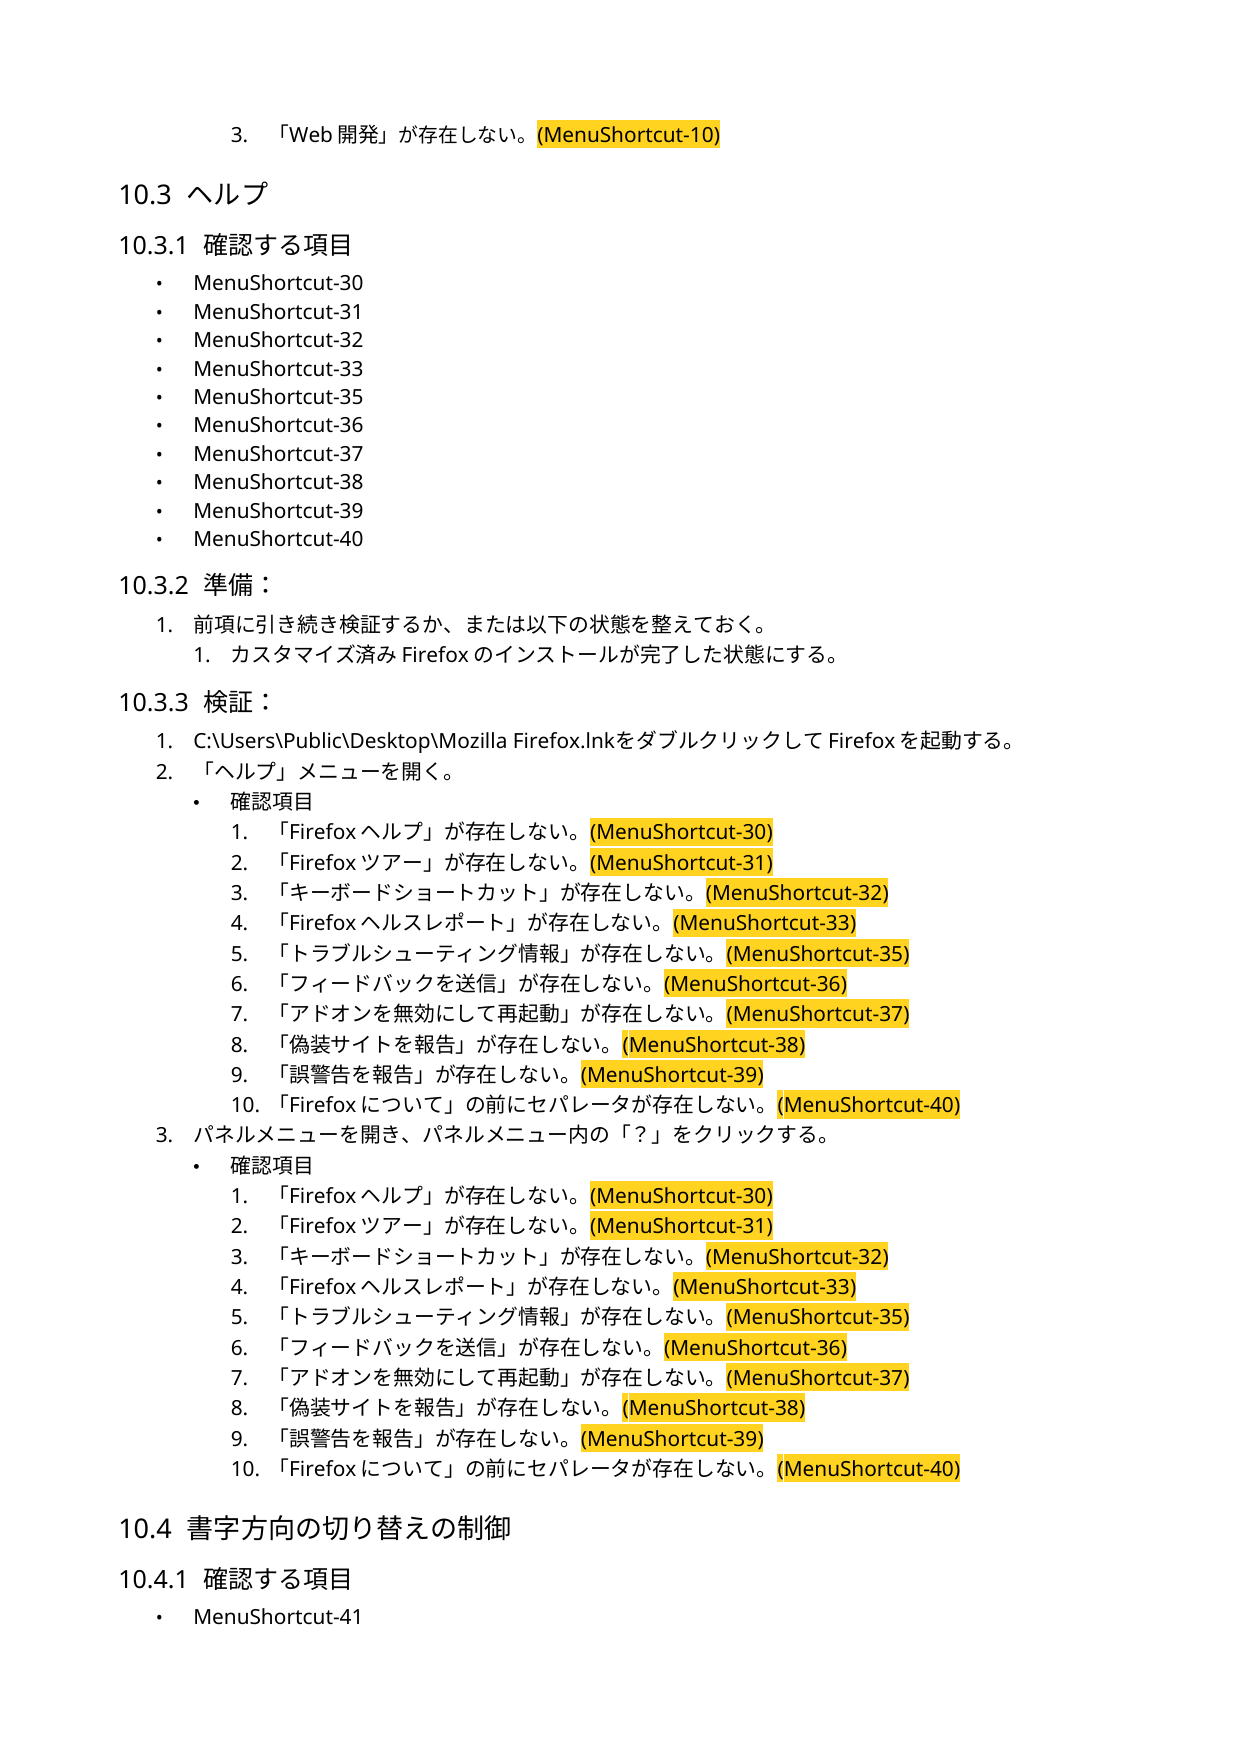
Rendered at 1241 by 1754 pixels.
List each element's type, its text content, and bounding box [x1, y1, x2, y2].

subtitle 書字方向の切り替えの制御 [118, 1507, 1122, 1547]
list 「キーボードショートカット」が存在しない。(MenuShortcut-32) [231, 876, 1122, 907]
list 確認項目 [193, 1149, 1122, 1179]
list 「アドオンを無効にして再起動」が存在しない。(MenuShortcut-37) [231, 997, 1122, 1028]
list 「アドオンを無効にして再起動」が存在しない。(MenuShortcut-37) [231, 1361, 1122, 1391]
list 「Firefoxツアー」が存在しない。(MenuShortcut-31) [231, 1209, 1122, 1240]
list MenuShortcut-38 [156, 467, 1122, 496]
list 「偽装サイトを報告」が存在しない。(MenuShortcut-38) [231, 1028, 1122, 1058]
subtitle 確認する項目 [118, 226, 1122, 262]
list 「ヘルプ」メニューを開く。 [156, 755, 1122, 785]
list 「Web開発」が存在しない。(MenuShortcut-10) [231, 118, 1122, 148]
list カスタマイズ済みFirefoxのインストールが完了した状態にする。 [193, 639, 1122, 669]
list 「トラブルシューティング情報」が存在しない。(MenuShortcut-35) [231, 937, 1122, 967]
list MenuShortcut-33 [156, 354, 1122, 382]
list 「Firefoxヘルスレポート」が存在しない。(MenuShortcut-33) [231, 1270, 1122, 1301]
list 「キーボードショートカット」が存在しない。(MenuShortcut-32) [231, 1240, 1122, 1270]
list 「フィードバックを送信」が存在しない。(MenuShortcut-36) [231, 967, 1122, 997]
list 「Firefoxヘルプ」が存在しない。(MenuShortcut-30) [231, 1179, 1122, 1209]
list 「誤警告を報告」が存在しない。(MenuShortcut-39) [231, 1058, 1122, 1088]
list 「フィードバックを送信」が存在しない。(MenuShortcut-36) [231, 1331, 1122, 1361]
list MenuShortcut-37 [156, 439, 1122, 467]
list 前項に引き続き検証するか、または以下の状態を整えておく。 [156, 608, 1122, 639]
subtitle 準備： [118, 566, 1122, 602]
list MenuShortcut-40 [156, 524, 1122, 553]
list 「誤警告を報告」が存在しない。(MenuShortcut-39) [231, 1422, 1122, 1452]
list MenuShortcut-30 [156, 268, 1122, 297]
list 「Firefoxヘルプ」が存在しない。(MenuShortcut-30) [231, 816, 1122, 846]
subtitle 検証： [118, 682, 1122, 718]
list MenuShortcut-31 [156, 297, 1122, 325]
list MenuShortcut-39 [156, 496, 1122, 524]
list 「偽装サイトを報告」が存在しない。(MenuShortcut-38) [231, 1391, 1122, 1422]
list 確認項目 [193, 785, 1122, 816]
list C:\Users\Public\Desktop\Mozilla Firefox.lnkをダブルクリックしてFirefoxを起動する。 [156, 725, 1122, 755]
list MenuShortcut-35 [156, 382, 1122, 411]
list 「Firefoxツアー」が存在しない。(MenuShortcut-31) [231, 846, 1122, 876]
list 「Firefoxについて」の前にセパレータが存在しない。(MenuShortcut-40) [231, 1452, 1122, 1482]
list パネルメニューを開き、パネルメニュー内の「？」をクリックする。 [156, 1119, 1122, 1149]
list 「トラブルシューティング情報」が存在しない。(MenuShortcut-35) [231, 1301, 1122, 1331]
list MenuShortcut-32 [156, 325, 1122, 354]
list MenuShortcut-36 [156, 411, 1122, 439]
list 「Firefoxについて」の前にセパレータが存在しない。(MenuShortcut-40) [231, 1088, 1122, 1119]
subtitle ヘルプ [118, 173, 1122, 213]
list MenuShortcut-41 [156, 1602, 1122, 1631]
list 「Firefoxヘルスレポート」が存在しない。(MenuShortcut-33) [231, 907, 1122, 937]
subtitle 確認する項目 [118, 1559, 1122, 1596]
